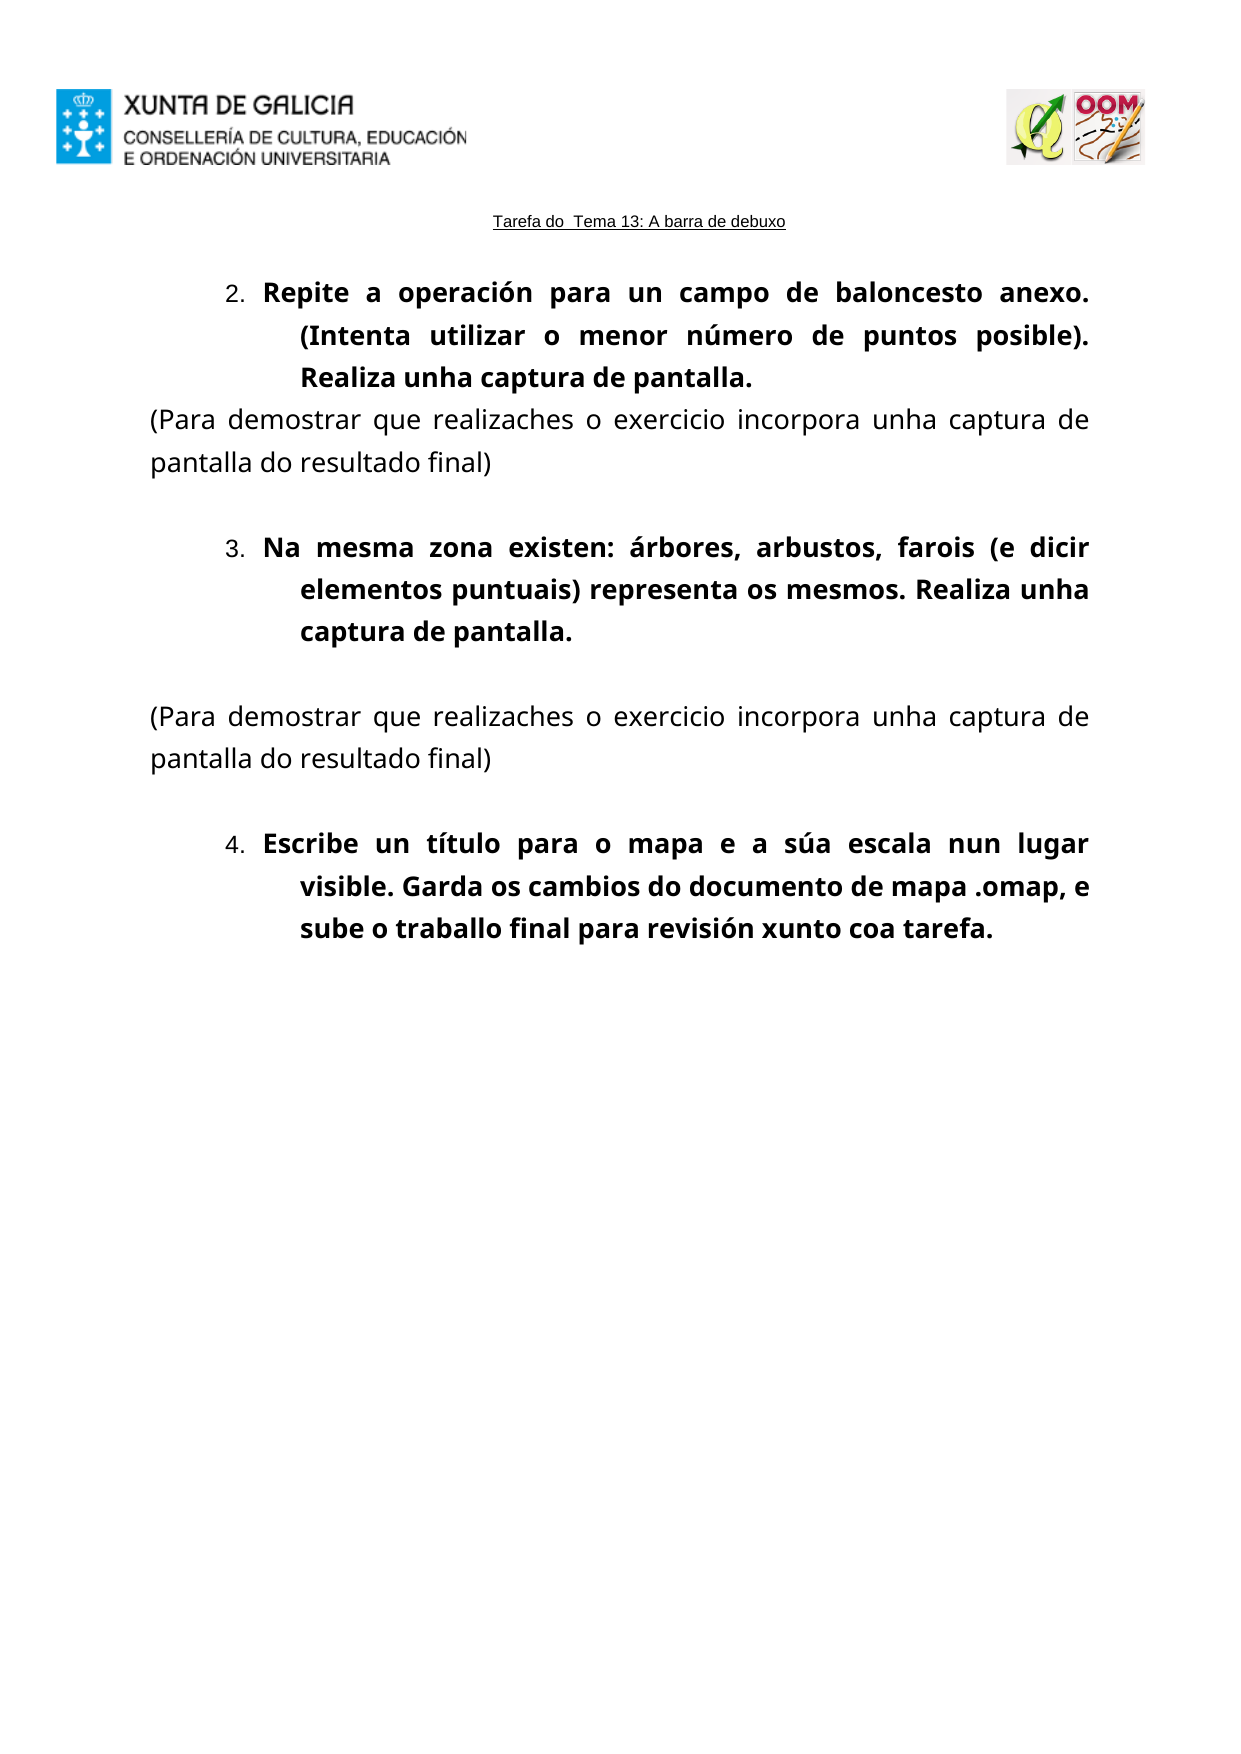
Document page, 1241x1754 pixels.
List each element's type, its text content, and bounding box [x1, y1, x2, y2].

picture [63, 126, 71, 134]
picture [63, 110, 71, 118]
text (Para demostrar que realizaches o exercicio incorpora unha captura de pantalla do resultado final) [150, 698, 1091, 777]
list Escribe un título para o mapa e a súa escala nun lugar visible. Garda os cambios do documento de mapa .omap, e sube o traballo final para revisión xunto coa tarefa. [225, 825, 1091, 946]
picture [96, 126, 104, 134]
list Na mesma zona existen: árbores, arbustos, farois (e dicir elementos puntuais) representa os mesmos. Realiza unha captura de pantalla. [225, 528, 1091, 650]
picture [75, 121, 93, 156]
picture [95, 110, 104, 118]
list Repite a operación para un campo de baloncesto anexo. (Intenta utilizar o menor número de puntos posible). Realiza unha captura de pantalla. [225, 274, 1091, 395]
picture [1006, 89, 1146, 165]
picture [95, 142, 104, 151]
picture [63, 142, 71, 151]
text (Para demostrar que realizaches o exercicio incorpora unha captura de pantalla do resultado final) [150, 401, 1091, 480]
picture [56, 89, 467, 165]
picture [74, 93, 93, 106]
picture [79, 110, 88, 118]
